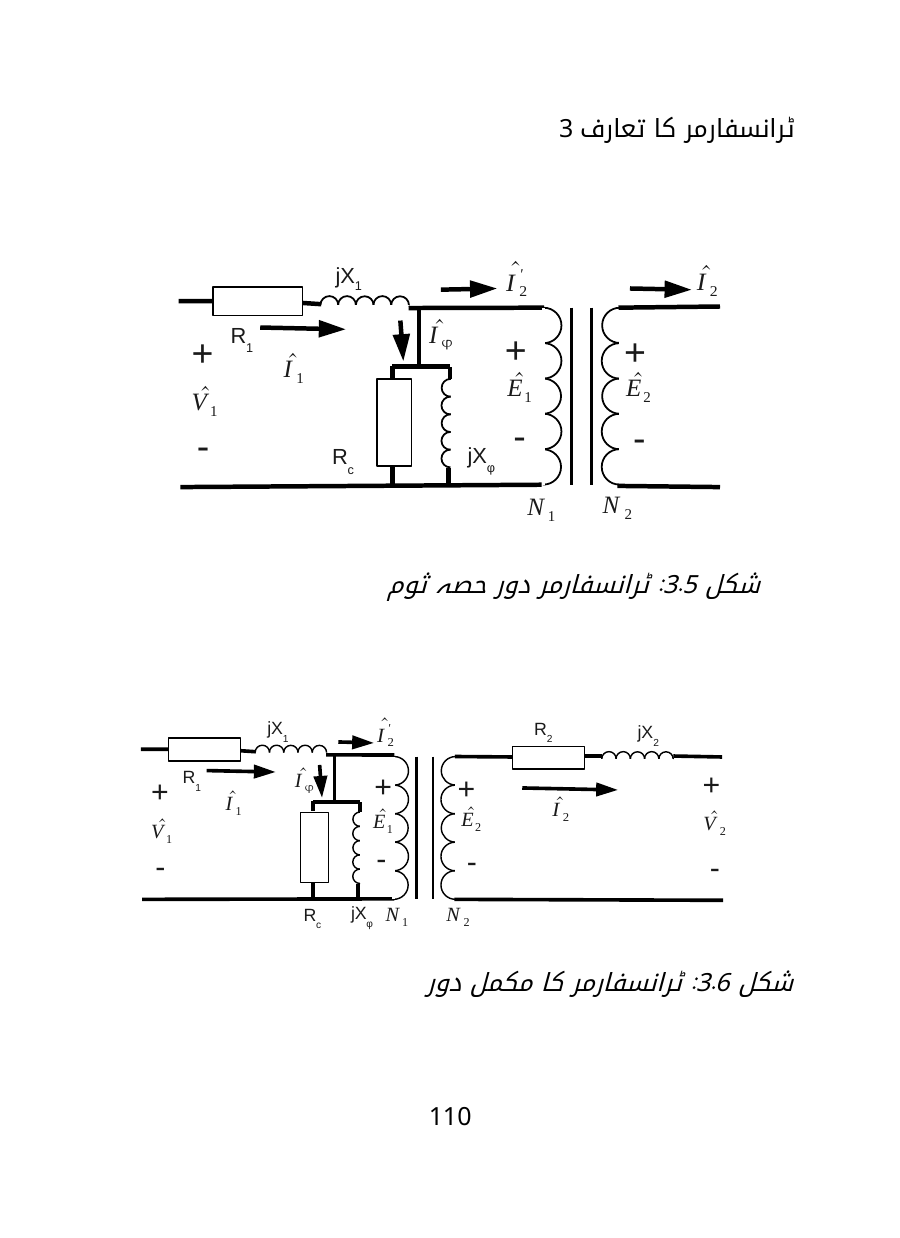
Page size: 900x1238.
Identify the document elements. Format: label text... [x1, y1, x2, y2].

text شکل 3.6: ٹرانسفارمر کا مکمل دور [107, 689, 793, 1007]
text شکل 3.5: ٹرانسفارمر دور حصہ ثوم [140, 229, 760, 609]
